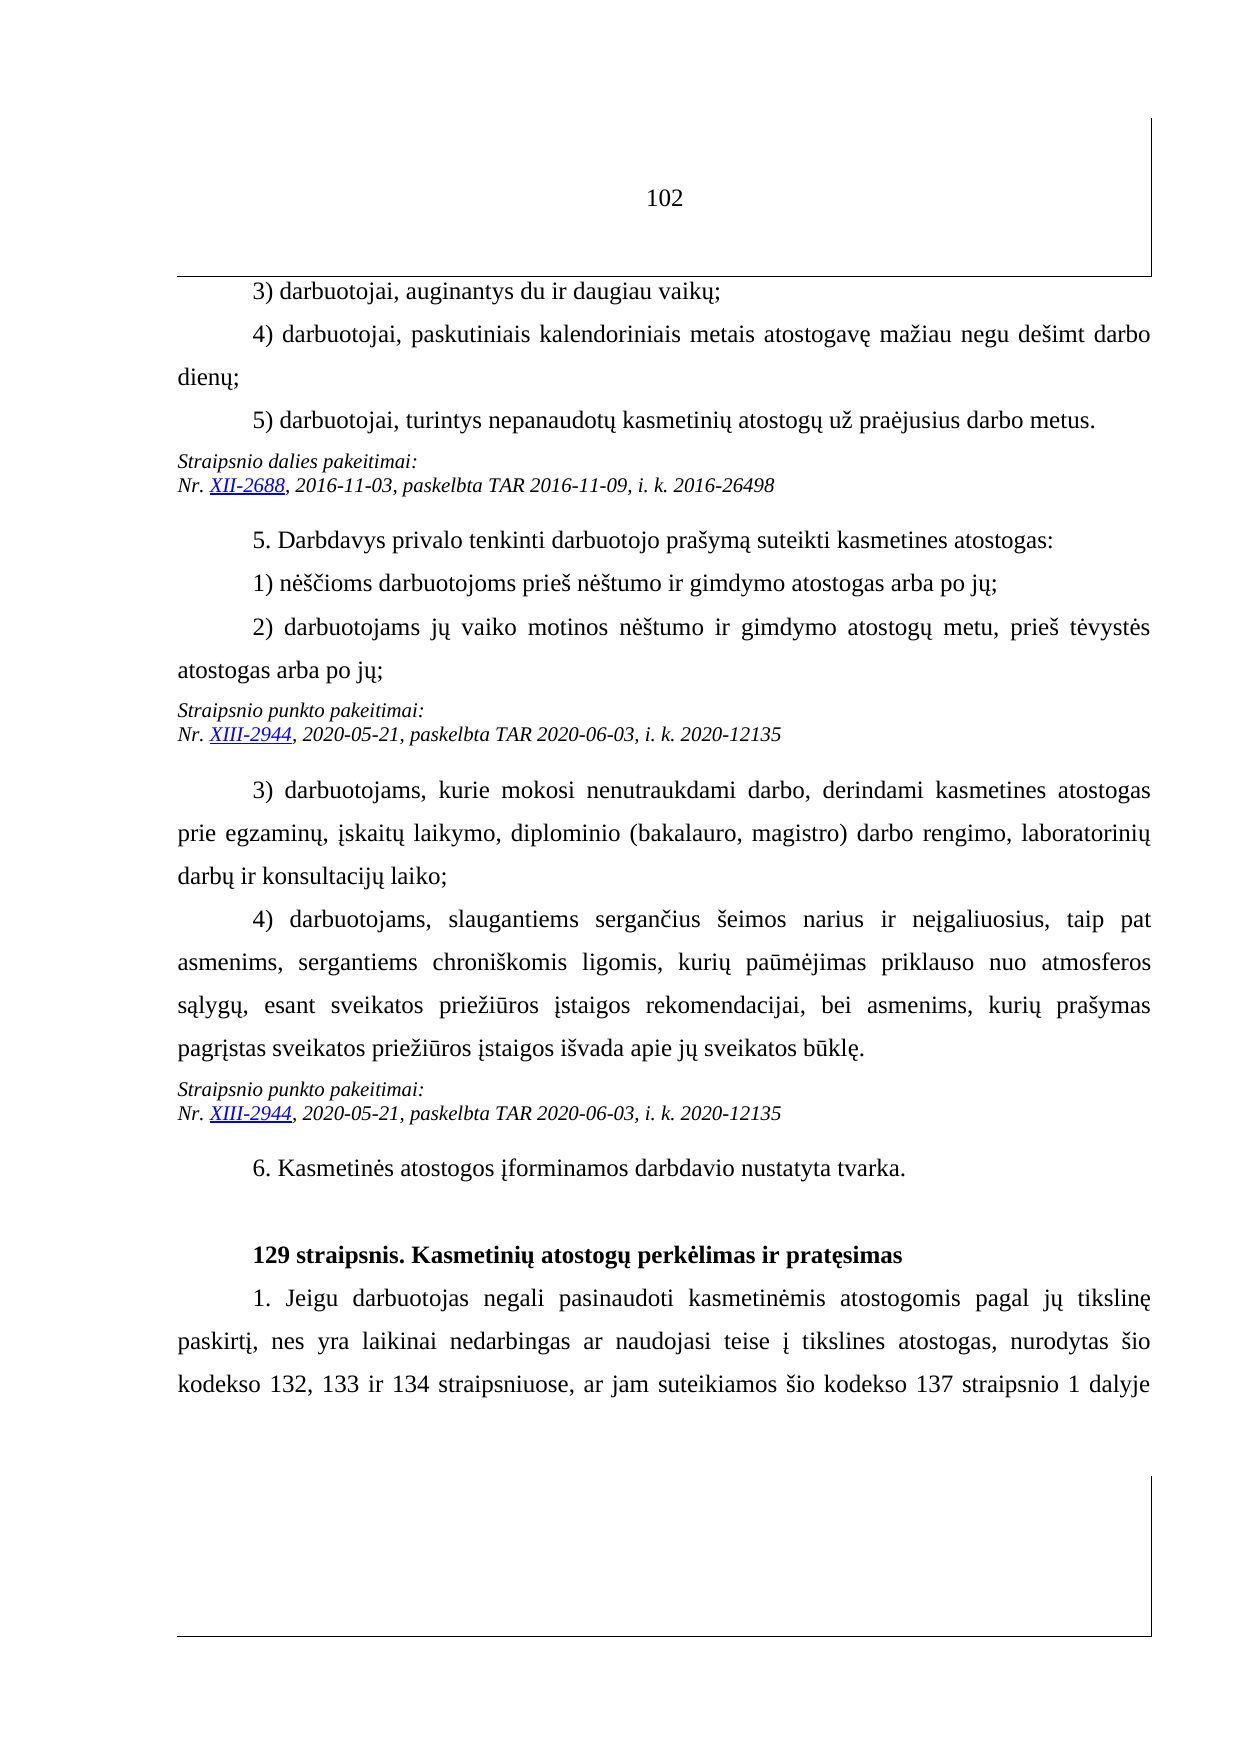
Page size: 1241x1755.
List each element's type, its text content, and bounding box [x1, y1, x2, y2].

text 6. Kasmetinės atostogos įforminamos darbdavio nustatyta tvarka. [177, 1153, 1152, 1182]
text 4) darbuotojai, paskutiniais kalendoriniais metais atostogavę mažiau negu dešimt darbo dienų; [177, 319, 1152, 391]
text Nr. XIII-2944, 2020-05-21, paskelbta TAR 2020-06-03, i. k. 2020-12135 [177, 722, 1152, 746]
text 2) darbuotojams jų vaiko motinos nėštumo ir gimdymo atostogų metu, prieš tėvystės atostogas arba po jų; [177, 612, 1152, 683]
text Nr. XII-2688, 2016-11-03, paskelbta TAR 2016-11-09, i. k. 2016-26498 [177, 473, 1152, 497]
text Straipsnio punkto pakeitimai: [177, 1077, 1152, 1101]
text 1) nėščioms darbuotojoms prieš nėštumo ir gimdymo atostogas arba po jų; [177, 568, 1152, 597]
text 1. Jeigu darbuotojas negali pasinaudoti kasmetinėmis atostogomis pagal jų tikslinę paskirtį, nes yra laikinai nedarbingas ar naudojasi teise į tikslines atostogas, nurodytas šio kodekso 132, 133 ir 134 straipsniuose, ar jam suteikiamos šio kodekso 137 straipsnio 1 dalyje [177, 1283, 1152, 1398]
text 3) darbuotojams, kurie mokosi nenutraukdami darbo, derindami kasmetines atostogas prie egzaminų, įskaitų laikymo, diplominio (bakalauro, magistro) darbo rengimo, laboratorinių darbų ir konsultacijų laiko; [177, 775, 1152, 890]
subtitle 129 straipsnis. Kasmetinių atostogų perkėlimas ir pratęsimas [177, 1240, 1152, 1268]
text 3) darbuotojai, auginantys du ir daugiau vaikų; [177, 276, 1152, 305]
text Nr. XIII-2944, 2020-05-21, paskelbta TAR 2020-06-03, i. k. 2020-12135 [177, 1101, 1152, 1125]
text Straipsnio dalies pakeitimai: [177, 448, 1152, 473]
text Straipsnio punkto pakeitimai: [177, 698, 1152, 722]
text 4) darbuotojams, slaugantiems sergančius šeimos narius ir neįgaliuosius, taip pat asmenims, sergantiems chroniškomis ligomis, kurių paūmėjimas priklauso nuo atmosferos sąlygų, esant sveikatos priežiūros įstaigos rekomendacijai, bei asmenims, kurių prašymas pagrįstas sveikatos priežiūros įstaigos išvada apie jų sveikatos būklę. [177, 904, 1152, 1062]
text 5. Darbdavys privalo tenkinti darbuotojo prašymą suteikti kasmetines atostogas: [177, 525, 1152, 554]
text 5) darbuotojai, turintys nepanaudotų kasmetinių atostogų už praėjusius darbo metus. [177, 405, 1152, 434]
